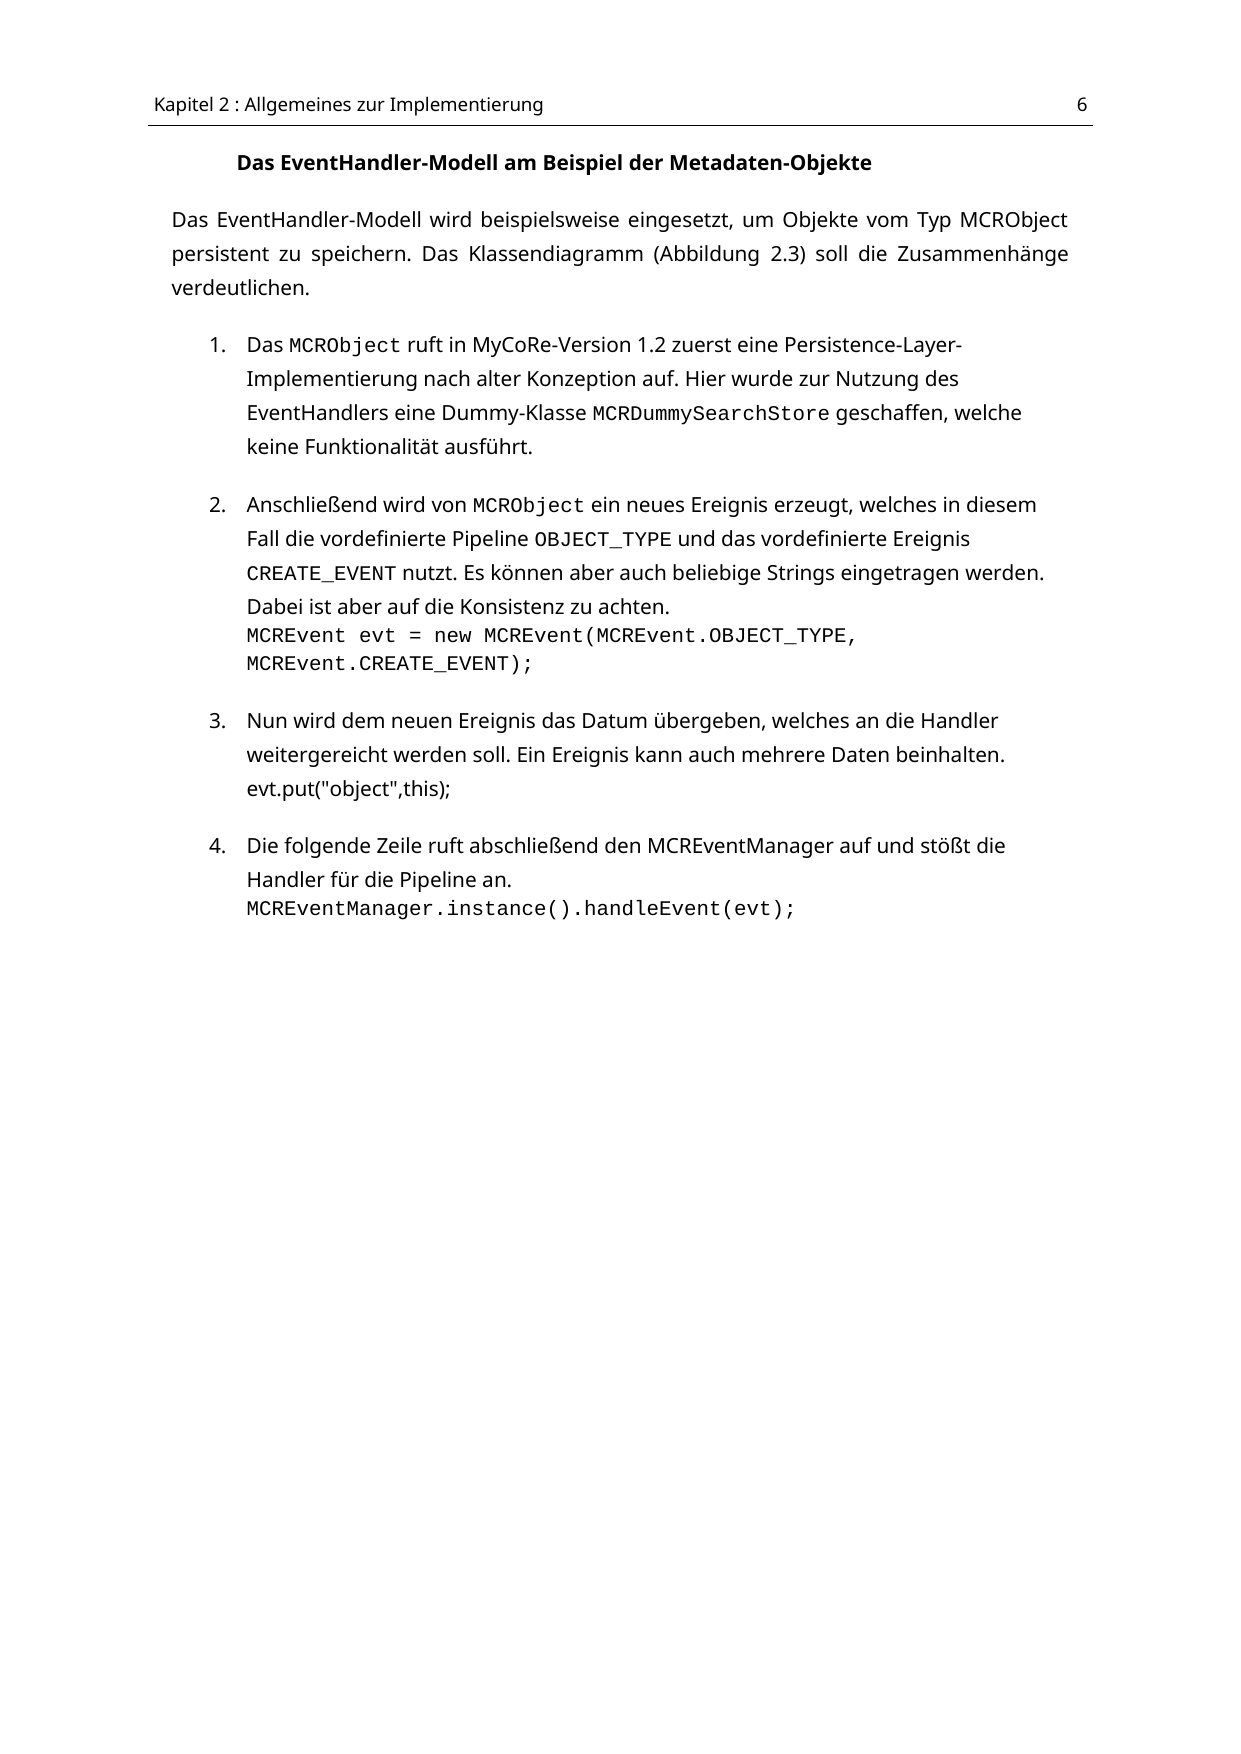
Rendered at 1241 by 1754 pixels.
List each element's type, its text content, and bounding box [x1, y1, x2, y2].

list Anschließend wird von MCRObject ein neues Ereignis erzeugt, welches in diesem Fall die vordefinierte Pipeline OBJECT_TYPE und das vordefinierte Ereignis CREATE_EVENT nutzt. Es können aber auch beliebige Strings eingetragen werden. Dabei ist aber auf die Konsistenz zu achten. MCREvent evt = new MCREvent(MCREvent.OBJECT_TYPE, MCREvent.CREATE_EVENT); [209, 490, 1069, 677]
text Das EventHandler-Modell wird beispielsweise eingesetzt, um Objekte vom Typ MCRObject persistent zu speichern. Das Klassendiagramm (Abbildung 2.3) soll die Zusammenhänge verdeutlichen. [171, 205, 1069, 301]
subtitle Das EventHandler-Modell am Beispiel der Metadaten-Objekte [148, 148, 1092, 176]
list Das MCRObject ruft in MyCoRe-Version 1.2 zuerst eine Persistence-Layer-Implementierung nach alter Konzeption auf. Hier wurde zur Nutzung des EventHandlers eine Dummy-Klasse MCRDummySearchStore geschaffen, welche keine Funktionalität ausführt. [209, 330, 1069, 461]
list Nun wird dem neuen Ereignis das Datum übergeben, welches an die Handler weitergereicht werden soll. Ein Ereignis kann auch mehrere Daten beinhalten. evt.put("object",this); [209, 706, 1069, 802]
list Die folgende Zeile ruft abschließend den MCREventManager auf und stößt die Handler für die Pipeline an. MCREventManager.instance().handleEvent(evt); [209, 831, 1069, 921]
